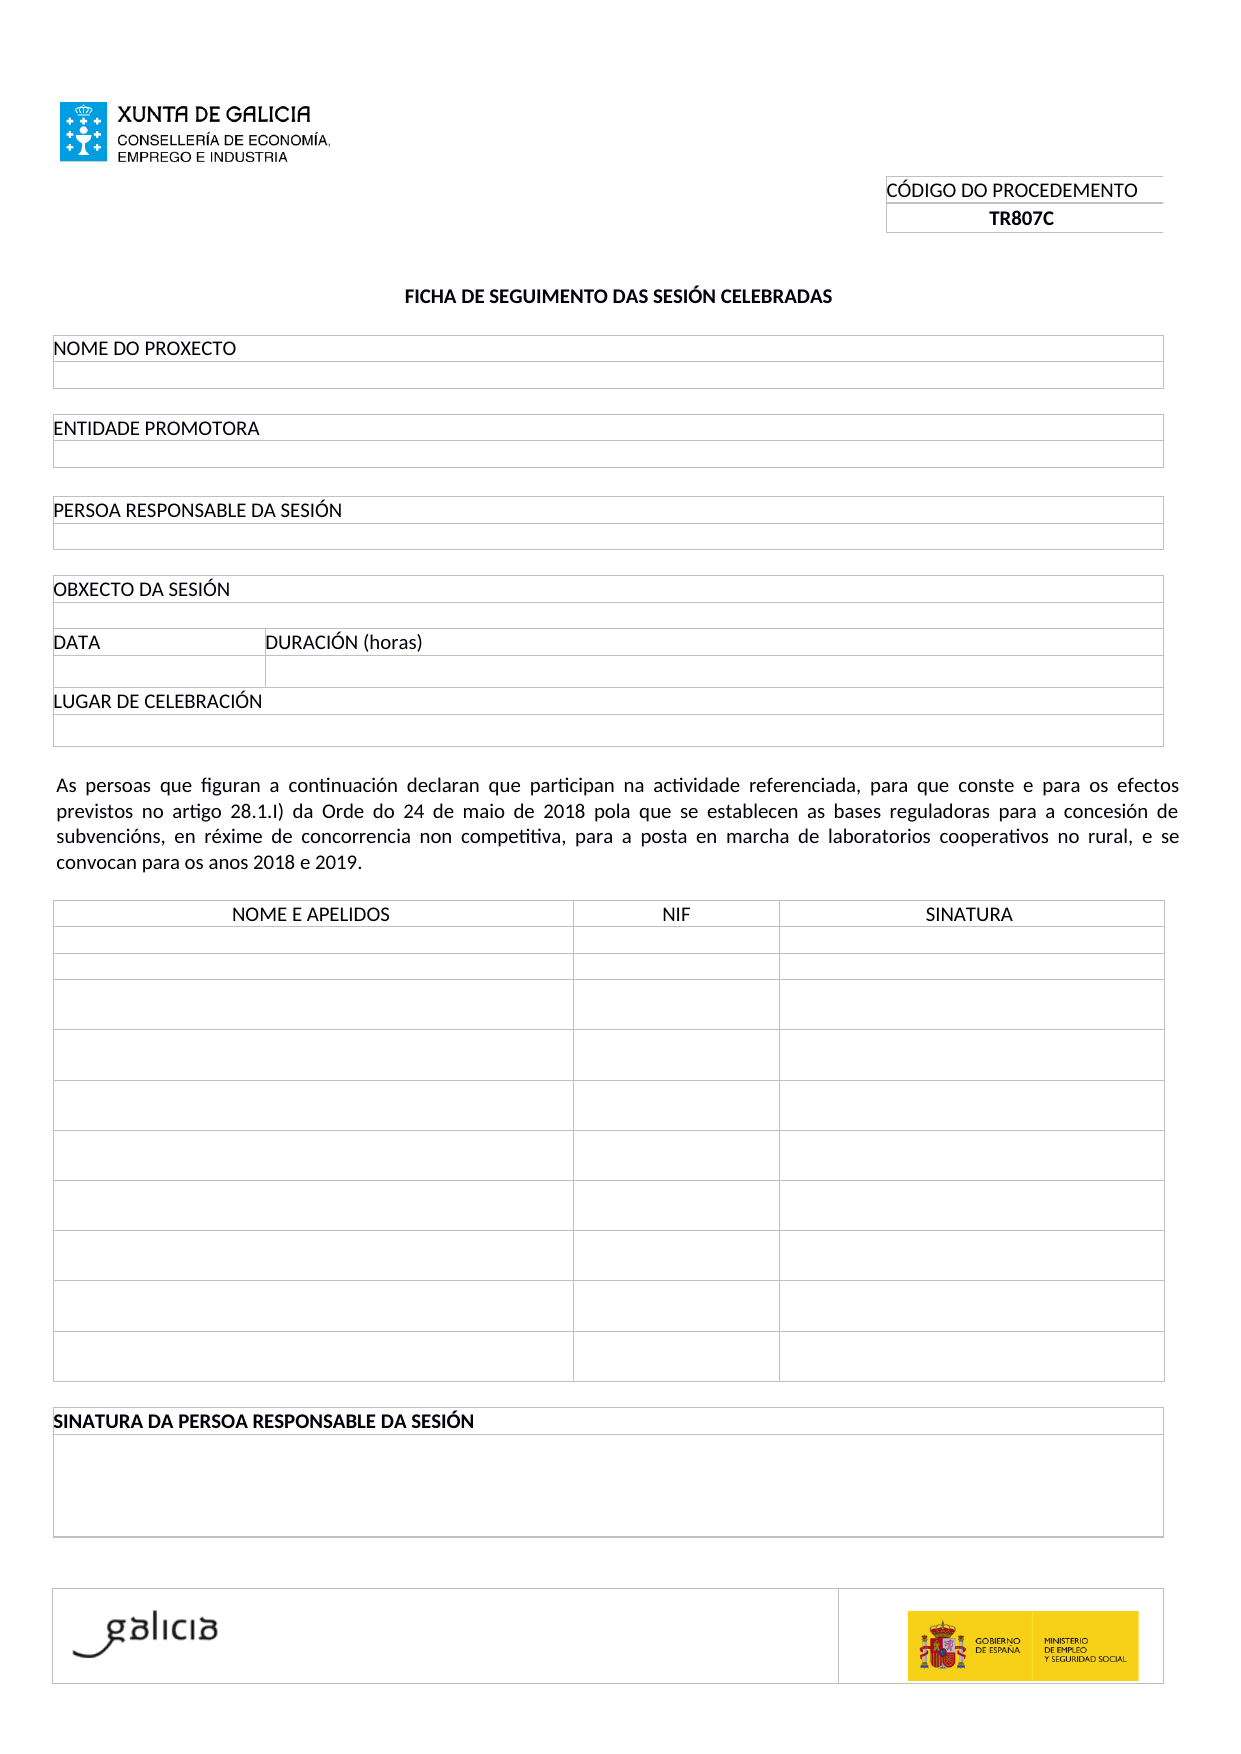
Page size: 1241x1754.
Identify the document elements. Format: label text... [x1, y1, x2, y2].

table_cell TR807C [887, 204, 1163, 232]
table_cell [54, 1231, 573, 1280]
table_cell [574, 1181, 779, 1230]
table_cell [574, 1081, 779, 1130]
table_header NIF [574, 901, 779, 926]
table_cell [780, 1081, 1164, 1130]
table_cell [54, 1332, 573, 1381]
text As persoas que figuran a continuación declaran que participan na actividade referenciada, para que conste e para os efectos previstos no artigo 28.1.I) da Orde do 24 de maio de 2018 pola que se establecen as bases reguladoras para a concesión de subvencións, en réxime de concorrencia non competitiva, para a posta en marcha de laboratorios cooperativos no rural, e se convocan para os anos 2018 e 2019. [56, 773, 1181, 874]
table_cell [780, 1281, 1164, 1331]
table_header SINATURA [780, 901, 1164, 926]
table_cell [780, 954, 1164, 979]
table_header OBXECTO DA SESIÓN [54, 576, 1163, 602]
picture [908, 1611, 1139, 1681]
table_cell [54, 954, 573, 979]
table_cell [574, 927, 779, 953]
picture [80, 127, 87, 133]
table_header PERSOA RESPONSABLE DA SESIÓN [54, 497, 1163, 522]
text FICHA DE SEGUIMENTO DAS SESIÓN CELEBRADAS [56, 284, 1181, 309]
table_cell [54, 980, 573, 1029]
table_cell [54, 1281, 573, 1331]
table_header [244, 1589, 838, 1683]
table_cell [780, 980, 1164, 1029]
table_cell [54, 927, 573, 953]
table_cell LUGAR DE CELEBRACIÓN [54, 688, 1163, 714]
table_cell DATA [54, 629, 265, 655]
table_cell [780, 1332, 1164, 1381]
table_cell [54, 1181, 573, 1230]
table_cell [780, 1181, 1164, 1230]
table_cell [54, 1081, 573, 1130]
table_header ENTIDADE PROMOTORA [54, 415, 1163, 440]
table_cell DURACIÓN (horas) [266, 629, 1163, 655]
table_header CÓDIGO DO PROCEDEMENTO [887, 177, 1163, 202]
table_cell [574, 954, 779, 979]
table_header SINATURA DA PERSOA RESPONSABLE DA SESIÓN [54, 1408, 1163, 1434]
table_cell [780, 1131, 1164, 1180]
picture [52, 1589, 244, 1683]
table_header [839, 1589, 1163, 1683]
table_cell [54, 524, 1163, 549]
table_cell [574, 1281, 779, 1331]
table_cell [574, 1231, 779, 1280]
table_cell [54, 1435, 1163, 1536]
table_cell [54, 715, 1163, 746]
table_cell [54, 441, 1163, 467]
table_cell [54, 362, 1163, 387]
table_cell [780, 1030, 1164, 1079]
table_cell [780, 1231, 1164, 1280]
table_cell [266, 656, 1163, 687]
table_cell [574, 980, 779, 1029]
table_cell [574, 1131, 779, 1180]
table_cell [54, 603, 1163, 628]
table_cell [54, 1131, 573, 1180]
table_cell [54, 656, 265, 687]
table_cell [54, 1030, 573, 1079]
table_header NOME E APELIDOS [54, 901, 573, 926]
table_cell [574, 1030, 779, 1079]
table_cell [574, 1332, 779, 1381]
picture [108, 102, 330, 162]
table_cell [780, 927, 1164, 953]
table_header NOME DO PROXECTO [54, 336, 1163, 361]
picture [77, 136, 90, 154]
